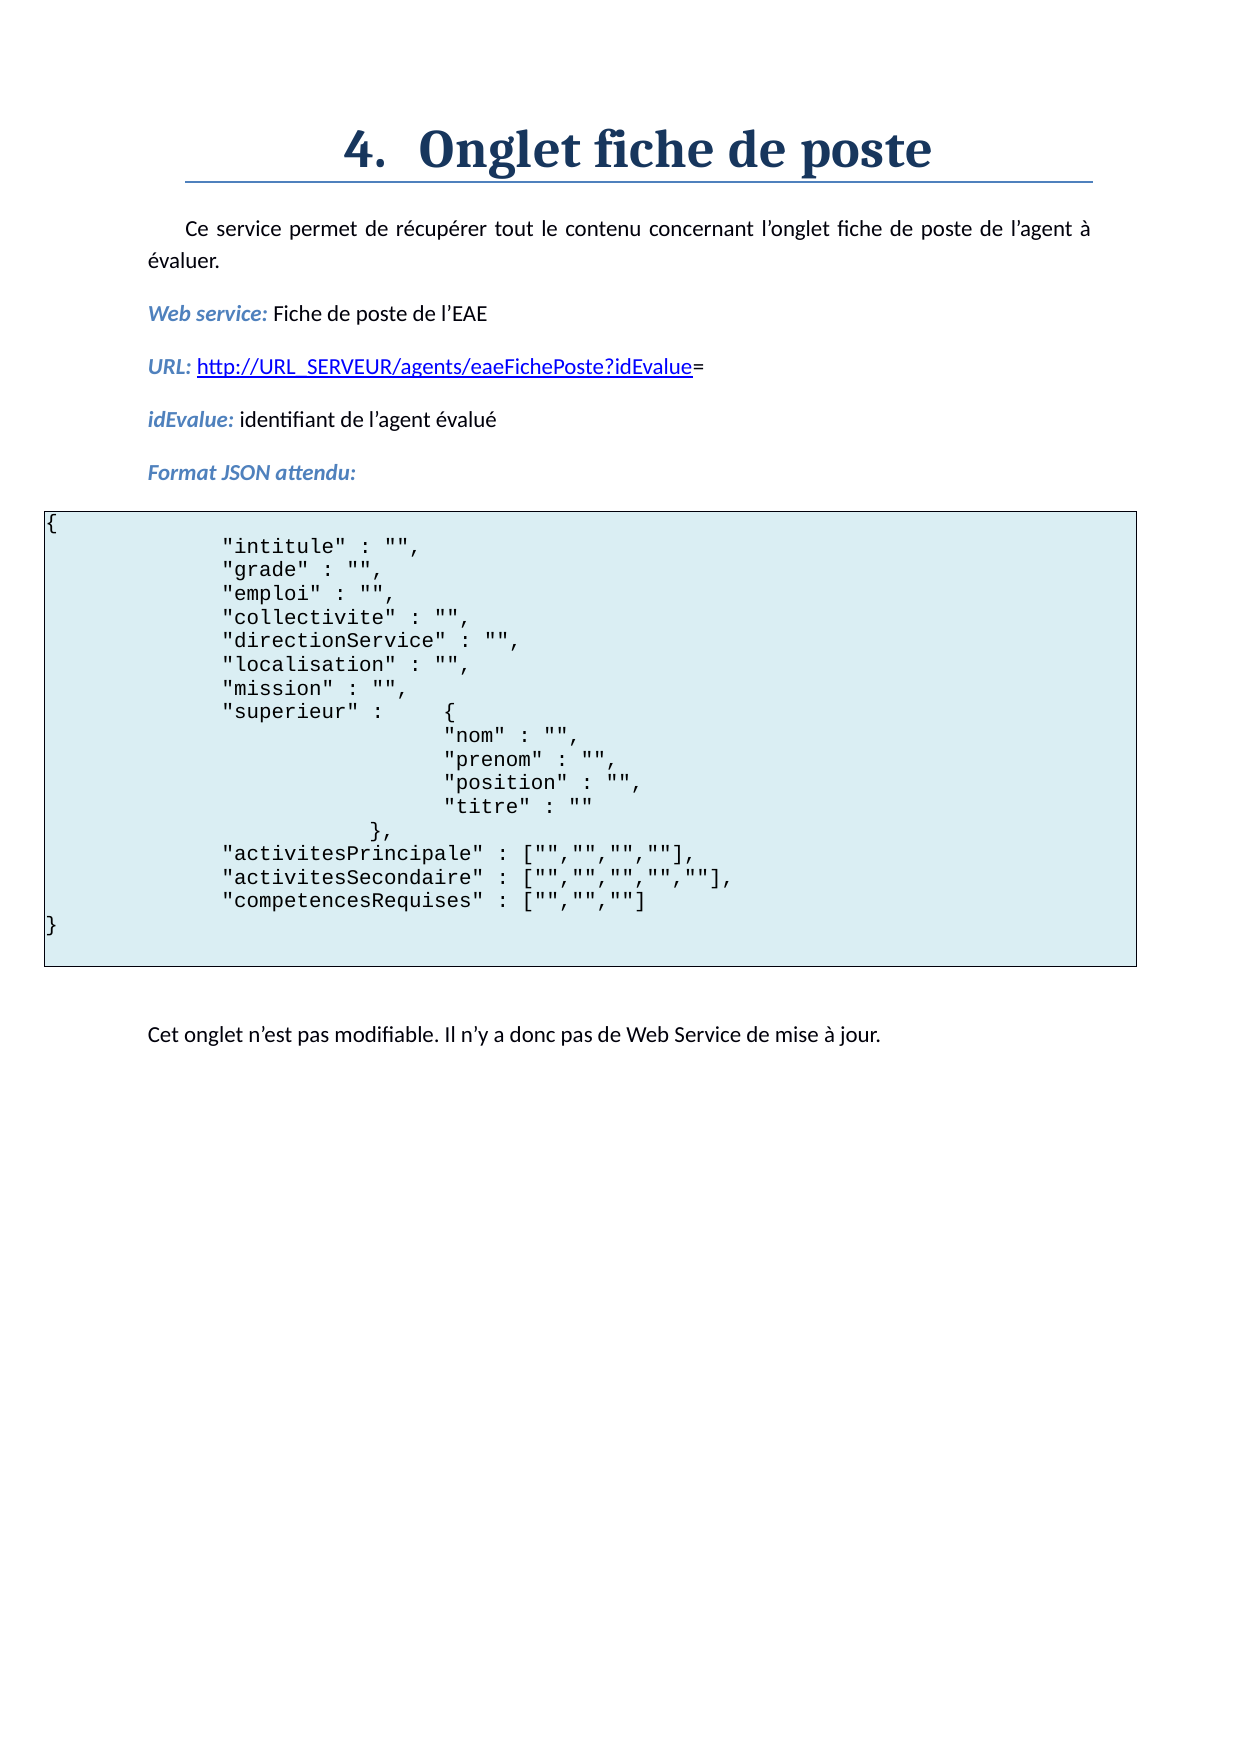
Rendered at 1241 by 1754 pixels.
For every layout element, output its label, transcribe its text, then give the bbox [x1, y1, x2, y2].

text "superieur" : { [45, 700, 1136, 724]
text "titre" : "" [45, 795, 1136, 818]
text "nom" : "", [45, 724, 1136, 748]
text idEvalue: identifiant de l’agent évalué [148, 405, 1093, 433]
text "grade" : "", [45, 558, 1136, 582]
text "emploi" : "", [45, 582, 1136, 606]
text "prenom" : "", [45, 748, 1136, 771]
title Onglet fiche de poste [185, 118, 1093, 181]
text "intitule" : "", [45, 535, 1136, 558]
text }, [45, 818, 1136, 842]
text "collectivite" : "", [45, 606, 1136, 629]
text "localisation" : "", [45, 653, 1136, 677]
text Format JSON attendu: [148, 458, 1093, 486]
text "directionService" : "", [45, 629, 1136, 653]
text "competencesRequises" : ["","",""] [45, 889, 1136, 913]
text "mission" : "", [45, 677, 1136, 700]
text "position" : "", [45, 771, 1136, 795]
text Web service: Fiche de poste de l’EAE [148, 299, 1093, 327]
text { [45, 512, 1136, 535]
text Cet onglet n’est pas modifiable. Il n’y a donc pas de Web Service de mise à jour. [148, 1020, 1093, 1048]
text URL: http://URL_SERVEUR/agents/eaeFichePoste?idEvalue= [148, 352, 1093, 380]
text Ce service permet de récupérer tout le contenu concernant l’onglet fiche de poste de l’agent à évaluer. [148, 214, 1093, 274]
text } [45, 913, 1136, 937]
text "activitesSecondaire" : ["","","","",""], [45, 866, 1136, 889]
text "activitesPrincipale" : ["","","",""], [45, 842, 1136, 866]
